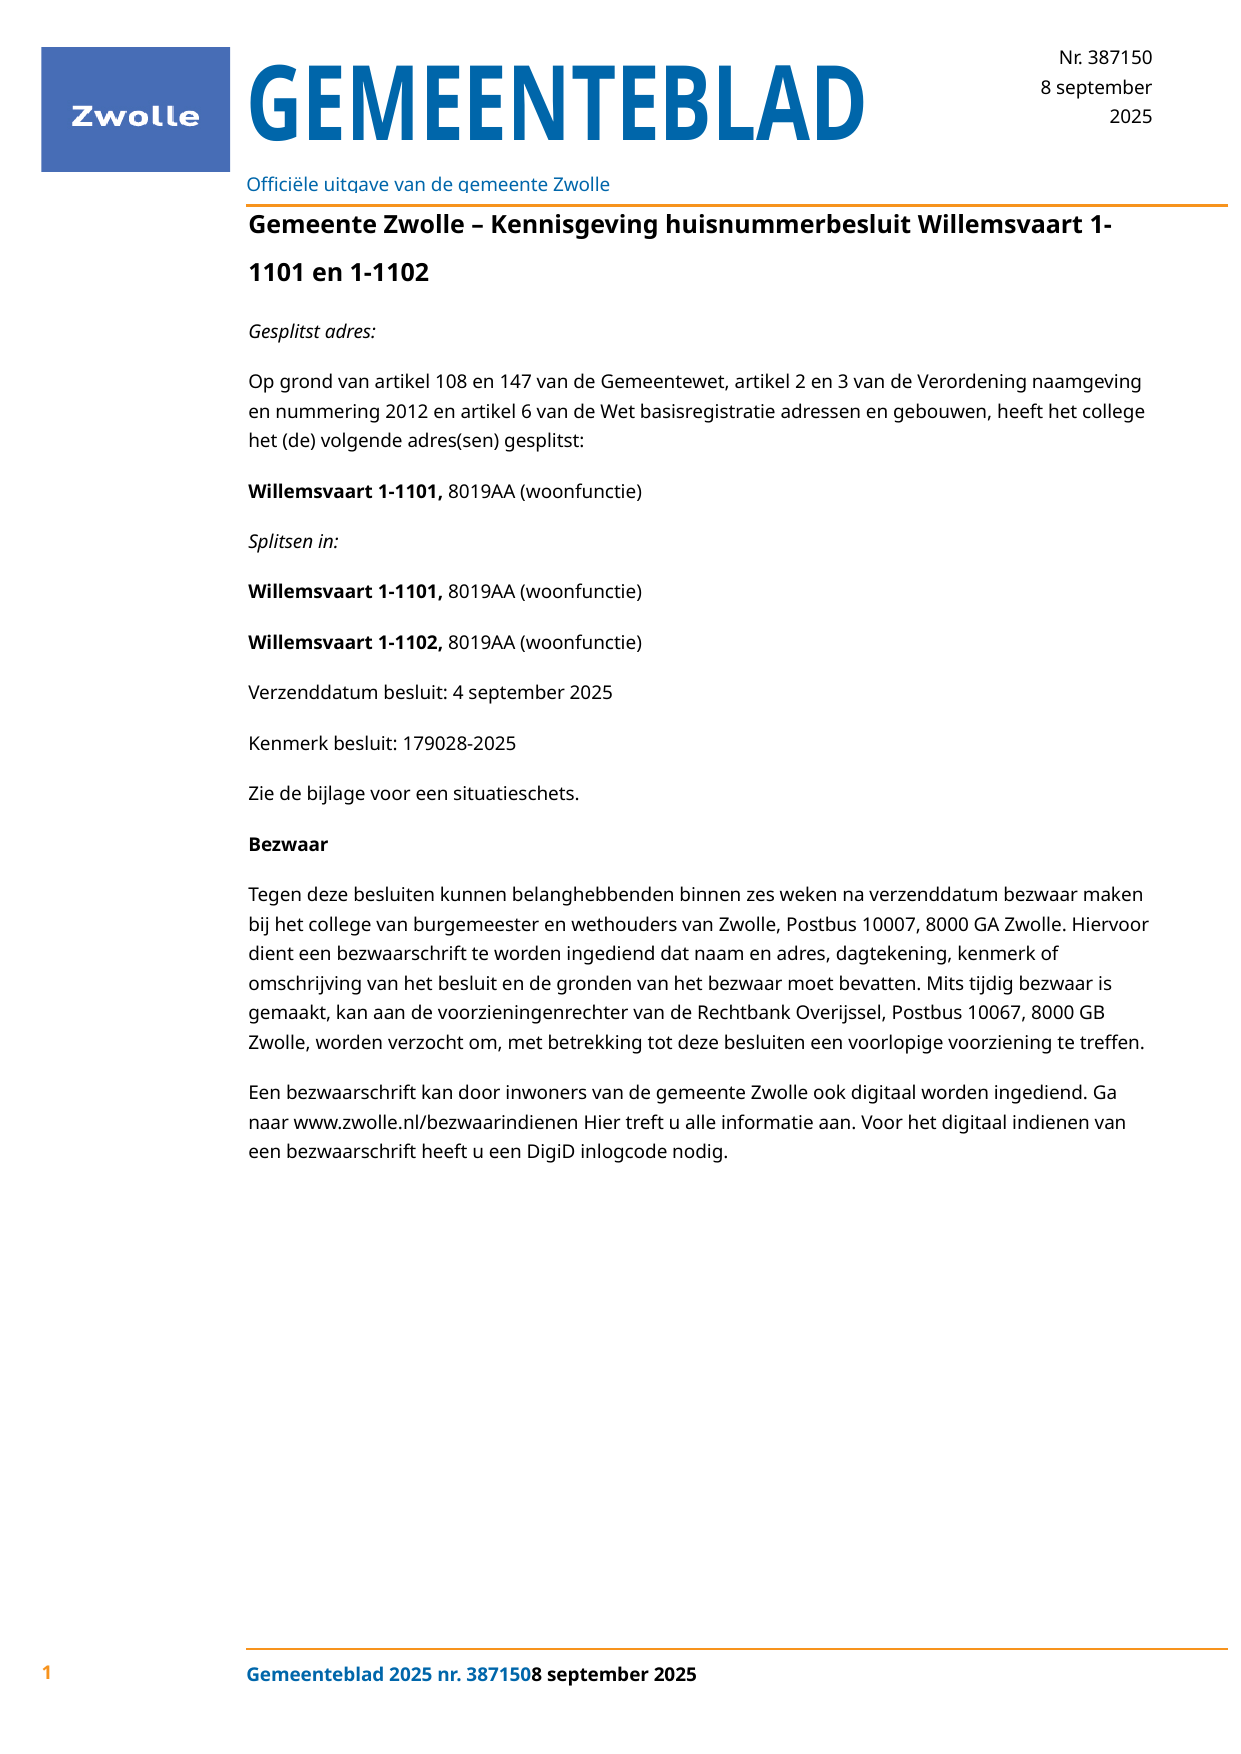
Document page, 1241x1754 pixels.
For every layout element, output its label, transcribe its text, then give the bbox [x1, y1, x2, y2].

text Verzenddatum besluit: 4 september 2025 [248, 679, 1152, 705]
text Willemsvaart 1-1101, 8019AA (woonfunctie) [248, 478, 1152, 504]
text Willemsvaart 1-1101, 8019AA (woonfunctie) [248, 579, 1152, 604]
text Zie de bijlage voor een situatieschets. [248, 780, 1152, 806]
text Splitsen in: [248, 528, 1152, 554]
text Willemsvaart 1-1102, 8019AA (woonfunctie) [248, 629, 1152, 655]
picture [41, 47, 231, 172]
text Gemeente Zwolle – Kennisgeving huisnummerbesluit Willemsvaart 1-1101 en 1-1102 [248, 207, 1152, 288]
text Gesplitst adres: [248, 318, 1152, 344]
text Tegen deze besluiten kunnen belanghebbenden binnen zes weken na verzenddatum bezwaar maken bij het college van burgemeester en wethouders van Zwolle, Postbus 10007, 8000 GA Zwolle. Hiervoor dient een bezwaarschrift te worden ingediend dat naam en adres, dagtekening, kenmerk of omschrijving van het besluit en de gronden van het bezwaar moet bevatten. Mits tijdig bezwaar is gemaakt, kan aan de voorzieningenrechter van de Rechtbank Overijssel, Postbus 10067, 8000 GB Zwolle, worden verzocht om, met betrekking tot deze besluiten een voorlopige voorziening te treffen. [248, 881, 1152, 1055]
text Kenmerk besluit: 179028-2025 [248, 730, 1152, 756]
text Bezwaar [248, 831, 1152, 857]
text Een bezwaarschrift kan door inwoners van de gemeente Zwolle ook digitaal worden ingediend. Ga naar www.zwolle.nl/bezwaarindienen Hier treft u alle informatie aan. Voor het digitaal indienen van een bezwaarschrift heeft u een DigiD inlogcode nodig. [248, 1079, 1152, 1164]
text Op grond van artikel 108 en 147 van de Gemeentewet, artikel 2 en 3 van de Verordening naamgeving en nummering 2012 en artikel 6 van de Wet basisregistratie adressen en gebouwen, heeft het college het (de) volgende adres(sen) gesplitst: [248, 368, 1152, 453]
